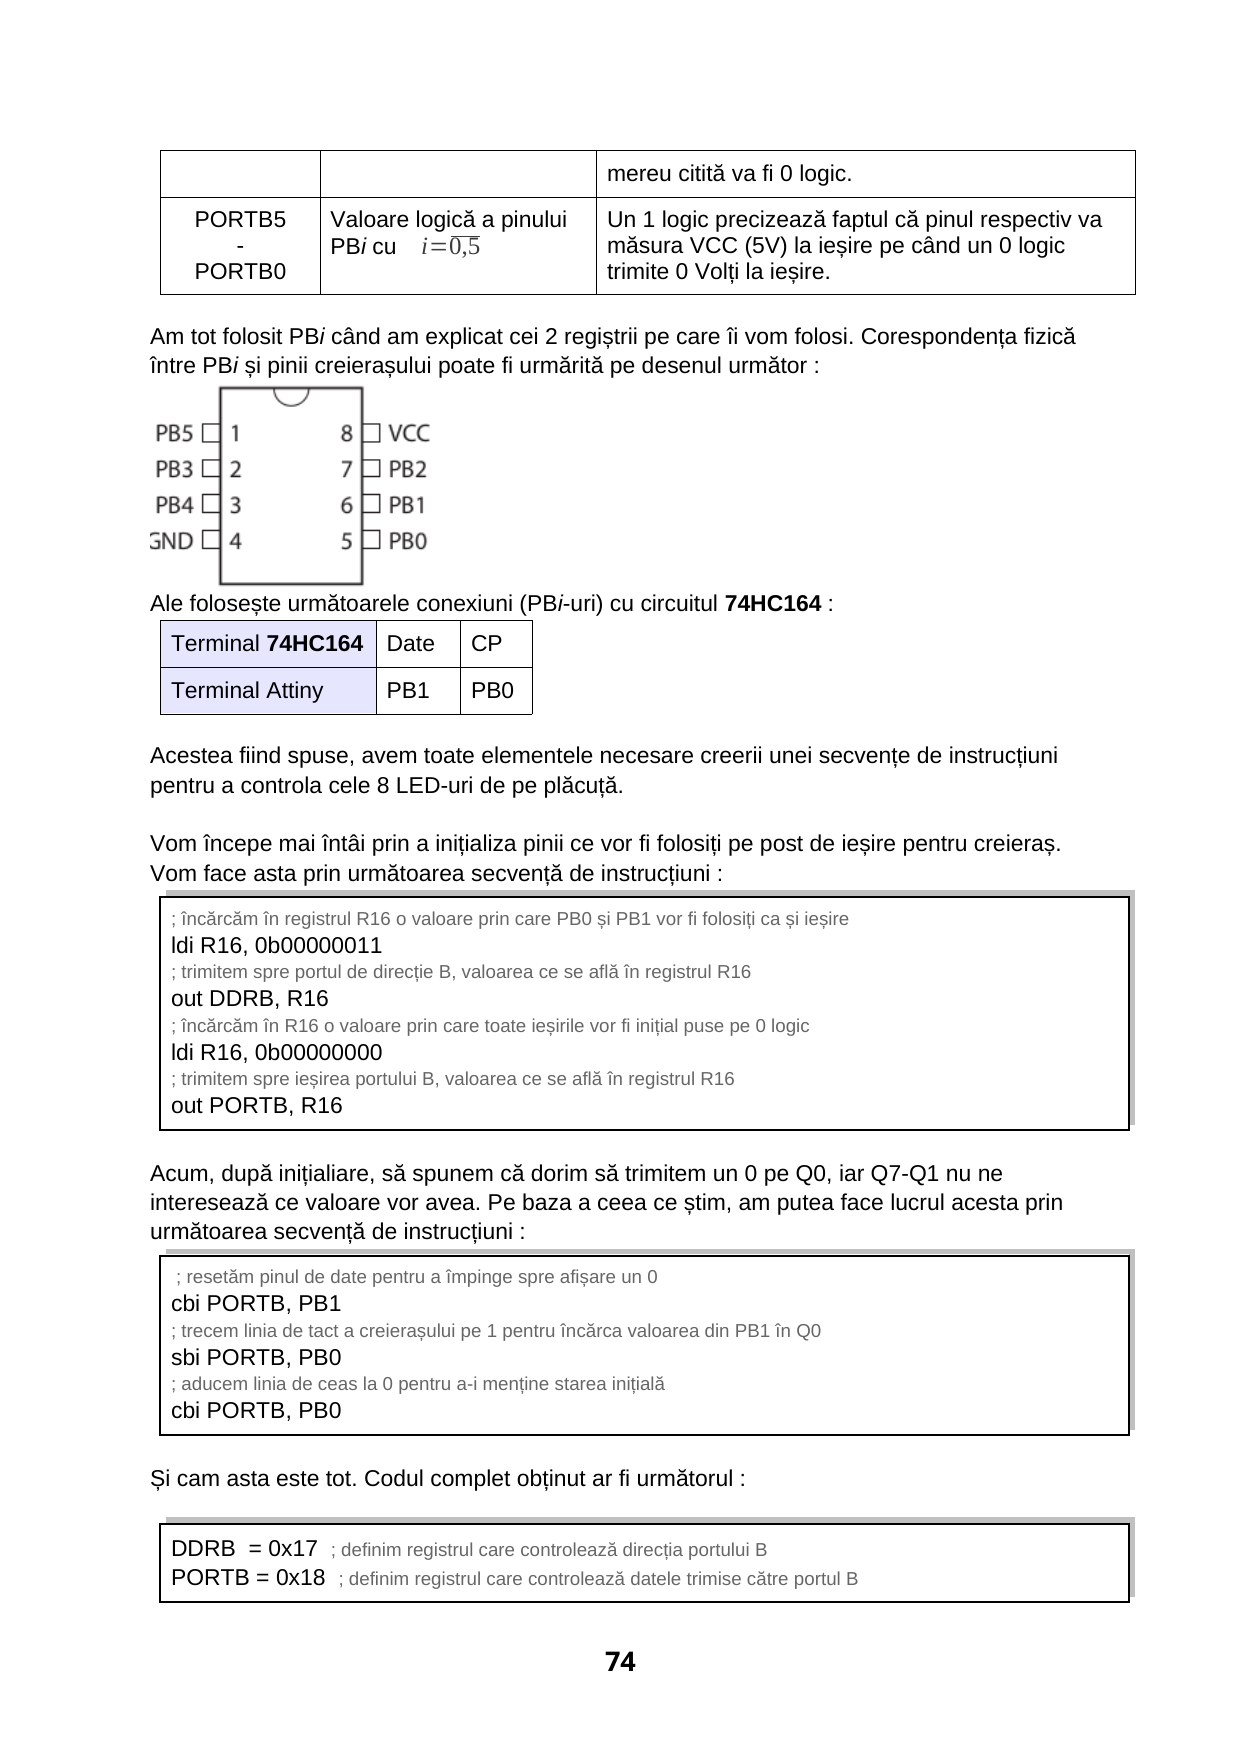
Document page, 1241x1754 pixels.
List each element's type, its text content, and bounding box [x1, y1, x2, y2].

table_cell PB1 [377, 668, 460, 713]
text Ale folosește următoarele conexiuni (PBi-uri) cu circuitul 74HC164 : [150, 591, 1091, 617]
table_header Date [377, 621, 460, 667]
table_header DDRB = 0x17 ; definim registrul care controlează direcția portului B PORTB = 0x18 ; definim registrul care controlează datele trimise către portul B [161, 1525, 1128, 1601]
table_cell --- [161, 151, 320, 197]
table_cell mereu citită va fi 0 logic. [597, 151, 1135, 197]
text Și cam asta este tot. Codul complet obținut ar fi următorul : [150, 1465, 1091, 1491]
picture [150, 382, 430, 588]
table_header CP [461, 621, 532, 667]
table_header Terminal 74HC164 [161, 621, 376, 667]
text Acum, după inițialiare, să spunem că dorim să trimitem un 0 pe Q0, iar Q7-Q1 nu ne interesează ce valoare vor avea. Pe baza a ceea ce știm, am putea face lucrul acesta prin următoarea secvență de instrucțiuni : [150, 1160, 1091, 1245]
table_cell Valoare logică a pinului PBi cu [321, 198, 596, 294]
table_header ; resetăm pinul de date pentru a împinge spre afișare un 0 cbi PORTB, PB1 ; trecem linia de tact a creierașului pe 1 pentru încărca valoarea din PB1 în Q0 sbi PORTB, PB0 ; aducem linia de ceas la 0 pentru a-i menține starea inițială cbi PORTB, PB0 [161, 1257, 1128, 1434]
table_header ; încărcăm în registrul R16 o valoare prin care PB0 și PB1 vor fi folosiți ca și ieșire ldi R16, 0b00000011 ; trimitem spre portul de direcție B, valoarea ce se află în registrul R16 out DDRB, R16 ; încărcăm în R16 o valoare prin care toate ieșirile vor fi inițial puse pe 0 logic ldi R16, 0b00000000 ; trimitem spre ieșirea portului B, valoarea ce se află în registrul R16 out PORTB, R16 [161, 898, 1128, 1129]
table_cell [321, 151, 596, 197]
text Am tot folosit PBi când am explicat cei 2 regiștrii pe care îi vom folosi. Corespondența fizică între PBi și pinii creierașului poate fi urmărită pe desenul următor : [150, 324, 1091, 379]
text Acestea fiind spuse, avem toate elementele necesare creerii unei secvențe de instrucțiuni pentru a controla cele 8 LED-uri de pe plăcuță. [150, 743, 1091, 798]
table_cell Terminal Attiny [161, 668, 376, 713]
text Vom începe mai întâi prin a inițializa pinii ce vor fi folosiți pe post de ieșire pentru creieraș. Vom face asta prin următoarea secvență de instrucțiuni : [150, 831, 1091, 886]
table_cell PB0 [461, 668, 532, 713]
table_cell PORTB5 - PORTB0 [161, 198, 320, 294]
table_cell Un 1 logic precizează faptul că pinul respectiv va măsura VCC (5V) la ieșire pe când un 0 logic trimite 0 Volți la ieșire. [597, 198, 1135, 294]
